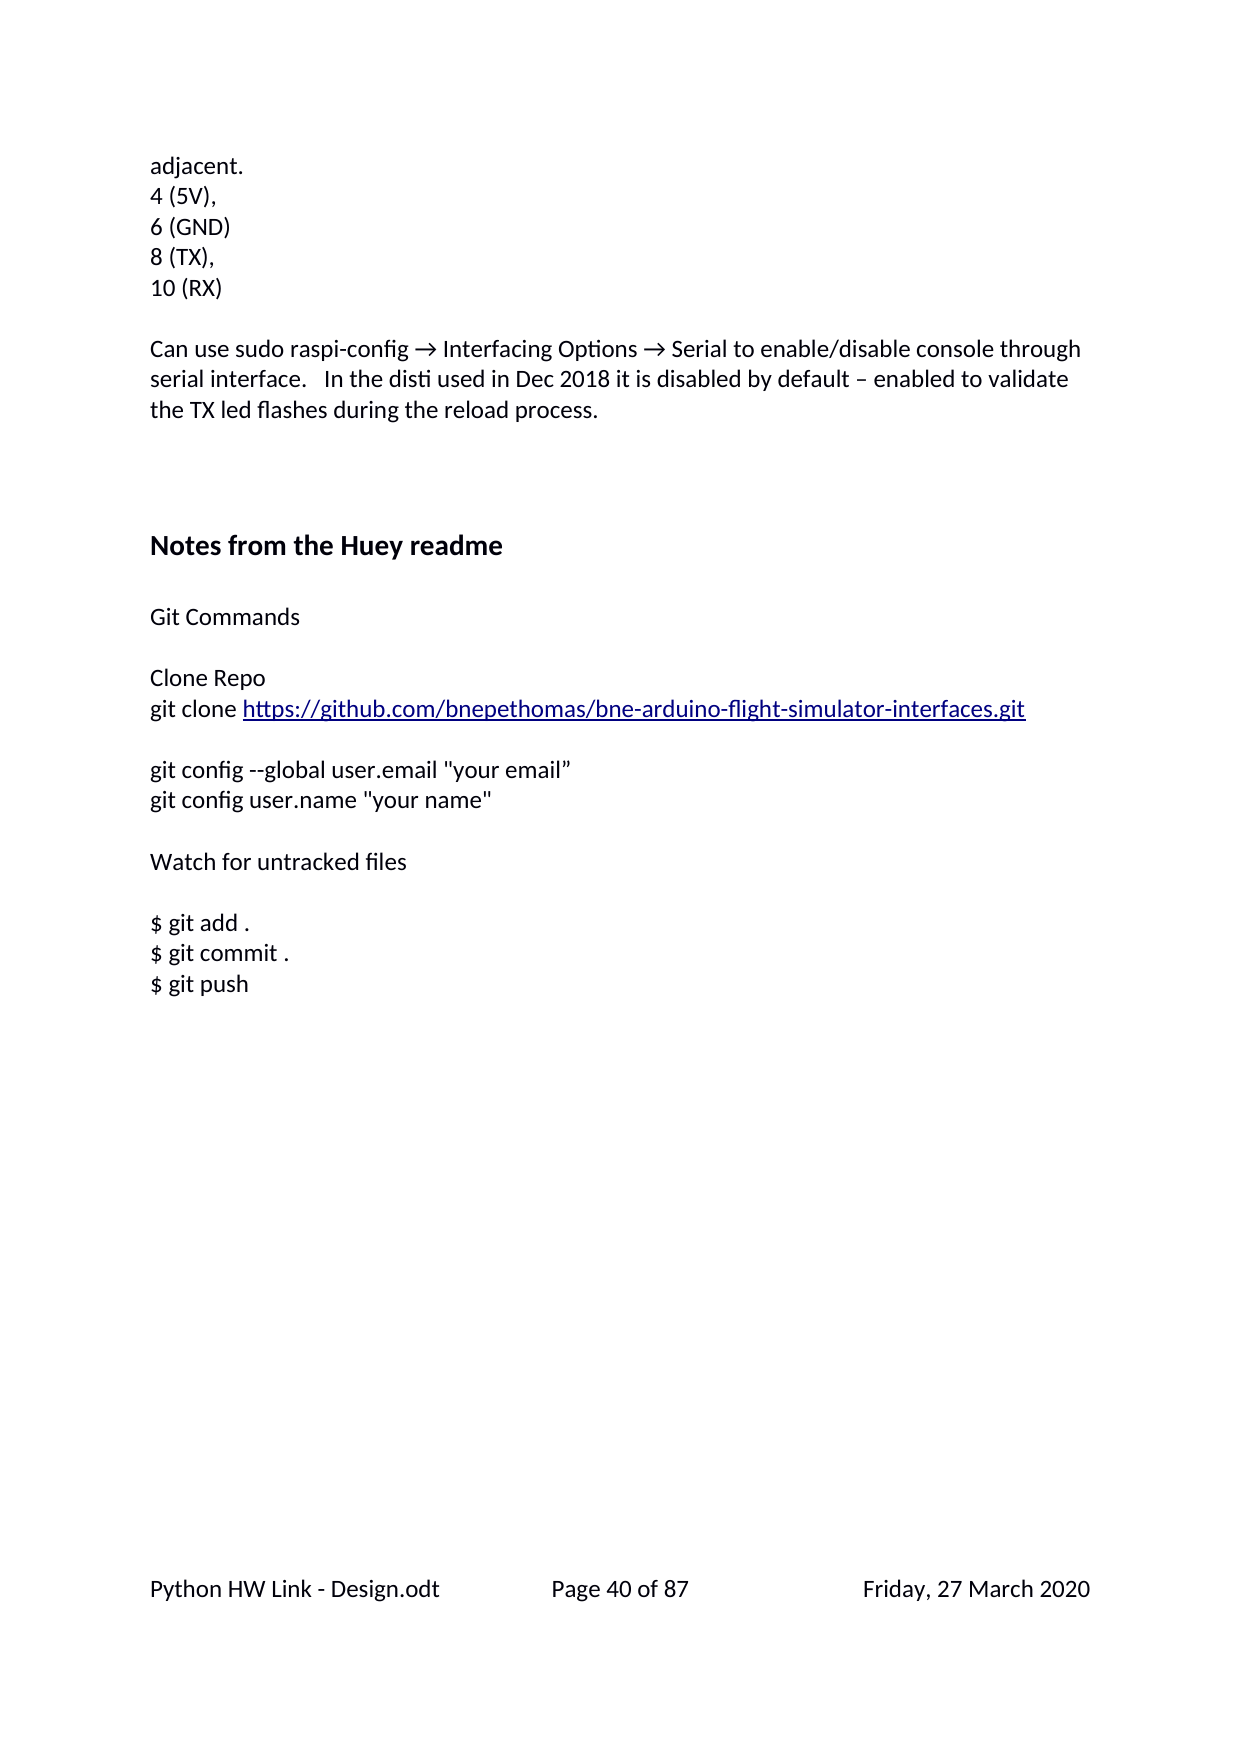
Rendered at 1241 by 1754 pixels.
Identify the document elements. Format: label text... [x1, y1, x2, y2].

text adjacent. [150, 150, 1090, 181]
text git config --global user.email "your email” [150, 754, 1090, 784]
text git clone https://github.com/bnepethomas/bne-arduino-flight-simulator-interfaces.git [150, 693, 1090, 723]
text Clone Repo [150, 662, 1090, 693]
text 8 (TX), [150, 242, 1090, 272]
text $ git commit . [150, 937, 1090, 968]
text 10 (RX) [150, 272, 1090, 303]
text 4 (5V), [150, 181, 1090, 211]
text $ git push [150, 968, 1090, 998]
text $ git add . [150, 907, 1090, 937]
text git config user.name "your name" [150, 784, 1090, 815]
text 6 (GND) [150, 211, 1090, 242]
text Can use sudo raspi-config → Interfacing Options → Serial to enable/disable console through serial interface. In the disti used in Dec 2018 it is disabled by default – enabled to validate the TX led flashes during the reload process. [150, 333, 1090, 425]
text Watch for untracked files [150, 846, 1090, 876]
subtitle Notes from the Huey readme [150, 527, 1090, 563]
text Git Commands [150, 601, 1090, 632]
